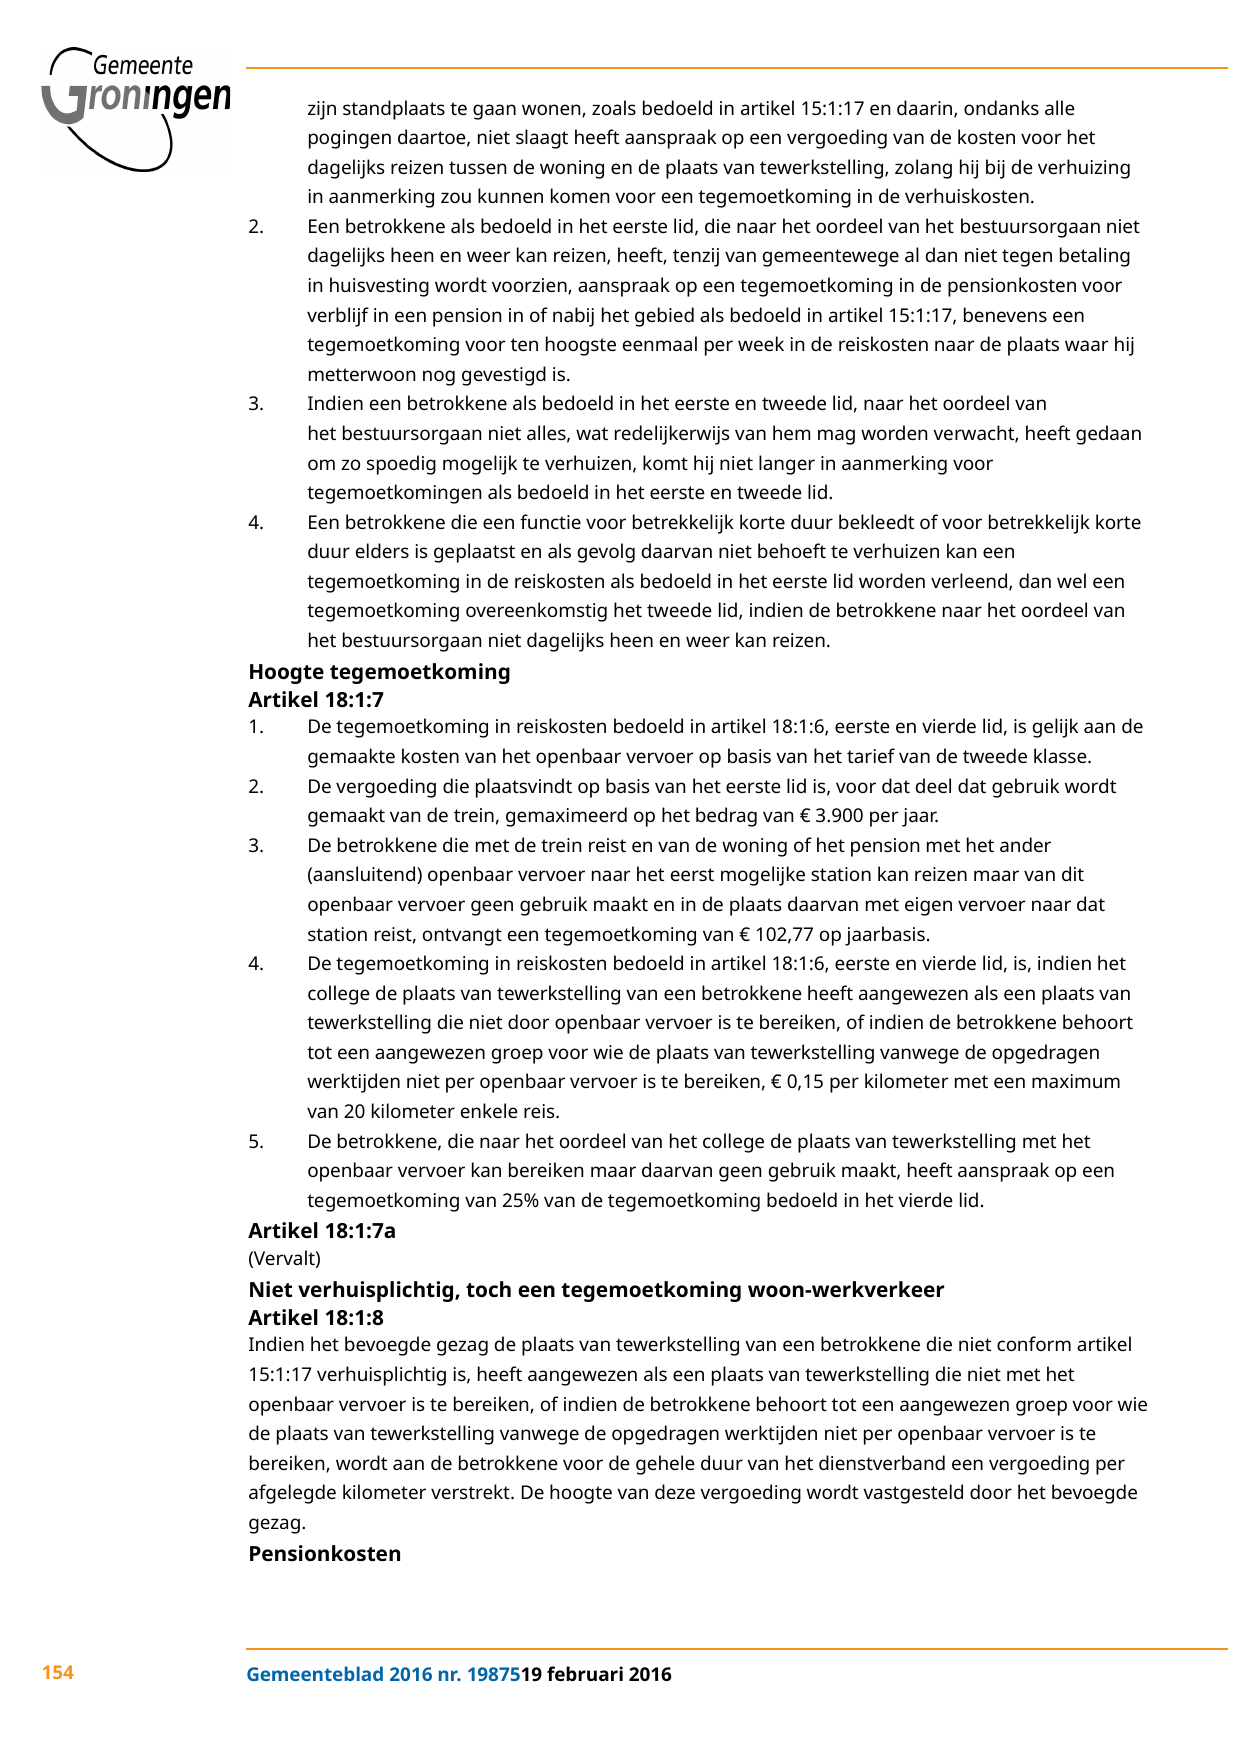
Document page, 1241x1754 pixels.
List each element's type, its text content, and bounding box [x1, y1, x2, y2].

text Indien het bevoegde gezag de plaats van tewerkstelling van een betrokkene die niet conform artikel 15:1:17 verhuisplichtig is, heeft aangewezen als een plaats van tewerkstelling die niet met het openbaar vervoer is te bereiken, of indien de betrokkene behoort tot een aangewezen groep voor wie de plaats van tewerkstelling vanwege de opgedragen werktijden niet per openbaar vervoer is te bereiken, wordt aan de betrokkene voor de gehele duur van het dienstverband een vergoeding per afgelegde kilometer verstrekt. De hoogte van deze vergoeding wordt vastgesteld door het bevoegde gezag. [248, 1332, 1152, 1535]
text Niet verhuisplichtig, toch een tegemoetkoming woon-werkverkeer [248, 1275, 1152, 1303]
list De betrokkene, die naar het oordeel van het college de plaats van tewerkstelling met het openbaar vervoer kan bereiken maar daarvan geen gebruik maakt, heeft aanspraak op een tegemoetkoming van 25% van de tegemoetkoming bedoeld in het vierde lid. [248, 1128, 1152, 1213]
text Pensionkosten [248, 1539, 1152, 1567]
list De vergoeding die plaatsvindt op basis van het eerste lid is, voor dat deel dat gebruik wordt gemaakt van de trein, gemaximeerd op het bedrag van € 3.900 per jaar. [248, 773, 1152, 828]
list De tegemoetkoming in reiskosten bedoeld in artikel 18:1:6, eerste en vierde lid, is gelijk aan de gemaakte kosten van het openbaar vervoer op basis van het tarief van de tweede klasse. [248, 714, 1152, 769]
list zijn standplaats te gaan wonen, zoals bedoeld in artikel 15:1:17 en daarin, ondanks alle pogingen daartoe, niet slaagt heeft aanspraak op een vergoeding van de kosten voor het dagelijks reizen tussen de woning en de plaats van tewerkstelling, zolang hij bij de verhuizing in aanmerking zou kunnen komen voor een tegemoetkoming in de verhuiskosten. [248, 95, 1152, 209]
list De betrokkene die met de trein reist en van de woning of het pension met het ander (aansluitend) openbaar vervoer naar het eerst mogelijke station kan reizen maar van dit openbaar vervoer geen gebruik maakt en in de plaats daarvan met eigen vervoer naar dat station reist, ontvangt een tegemoetkoming van € 102,77 op jaarbasis. [248, 832, 1152, 947]
list Een betrokkene als bedoeld in het eerste lid, die naar het oordeel van het bestuursorgaan niet dagelijks heen en weer kan reizen, heeft, tenzij van gemeentewege al dan niet tegen betaling in huisvesting wordt voorzien, aanspraak op een tegemoetkoming in de pensionkosten voor verblijf in een pension in of nabij het gebied als bedoeld in artikel 15:1:17, benevens een tegemoetkoming voor ten hoogste eenmaal per week in de reiskosten naar de plaats waar hij metterwoon nog gevestigd is. [248, 213, 1152, 387]
list Een betrokkene die een functie voor betrekkelijk korte duur bekleedt of voor betrekkelijk korte duur elders is geplaatst en als gevolg daarvan niet behoeft te verhuizen kan een tegemoetkoming in de reiskosten als bedoeld in het eerste lid worden verleend, dan wel een tegemoetkoming overeenkomstig het tweede lid, indien de betrokkene naar het oordeel van het bestuursorgaan niet dagelijks heen en weer kan reizen. [248, 509, 1152, 653]
text Artikel 18:1:8 [248, 1303, 1152, 1332]
list Indien een betrokkene als bedoeld in het eerste en tweede lid, naar het oordeel van het bestuursorgaan niet alles, wat redelijkerwijs van hem mag worden verwacht, heeft gedaan om zo spoedig mogelijk te verhuizen, komt hij niet langer in aanmerking voor tegemoetkomingen als bedoeld in het eerste en tweede lid. [248, 391, 1152, 505]
picture [41, 47, 231, 172]
text (Vervalt) [248, 1245, 1152, 1271]
list De tegemoetkoming in reiskosten bedoeld in artikel 18:1:6, eerste en vierde lid, is, indien het college de plaats van tewerkstelling van een betrokkene heeft aangewezen als een plaats van tewerkstelling die niet door openbaar vervoer is te bereiken, of indien de betrokkene behoort tot een aangewezen groep voor wie de plaats van tewerkstelling vanwege de opgedragen werktijden niet per openbaar vervoer is te bereiken, € 0,15 per kilometer met een maximum van 20 kilometer enkele reis. [248, 950, 1152, 1124]
text Artikel 18:1:7 [248, 685, 1152, 714]
text Artikel 18:1:7a [248, 1217, 1152, 1245]
text Hoogte tegemoetkoming [248, 657, 1152, 685]
